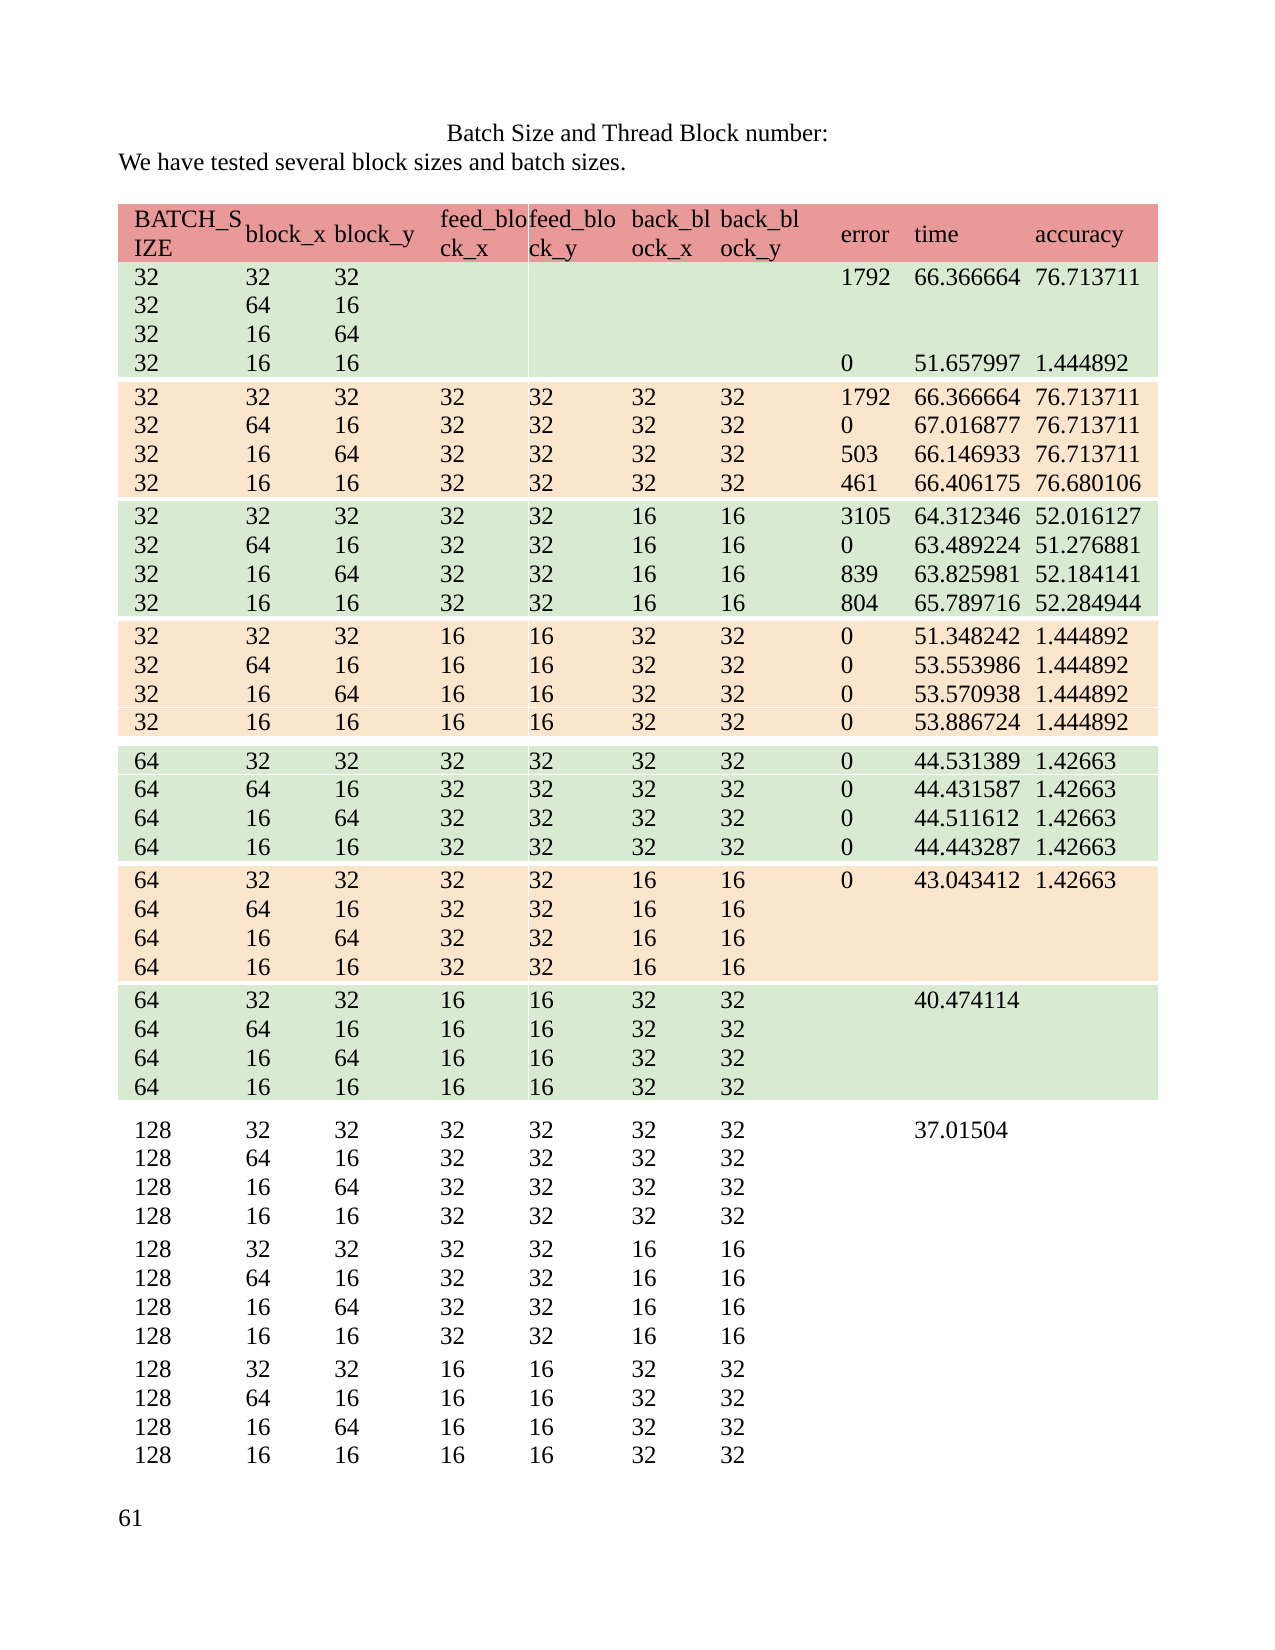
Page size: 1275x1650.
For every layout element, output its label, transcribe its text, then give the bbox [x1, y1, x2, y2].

table_cell 32 [631, 1412, 720, 1441]
table_cell 32 [720, 621, 809, 650]
table_cell 32 [529, 832, 617, 861]
table_cell [1035, 736, 1158, 741]
table_cell 32 [529, 468, 617, 497]
table_cell [118, 1144, 134, 1172]
table_cell 32 [440, 559, 528, 588]
table_cell [118, 985, 134, 1014]
table_cell [617, 1100, 631, 1105]
table_cell 32 [529, 1144, 617, 1172]
table_cell 16 [720, 894, 809, 923]
table_cell [529, 1230, 617, 1234]
table_cell 16 [529, 1441, 617, 1469]
table_cell 32 [440, 1172, 528, 1201]
table_cell 16 [440, 1072, 528, 1100]
table_cell [809, 1043, 841, 1072]
table_cell [841, 377, 914, 382]
table_cell 32 [720, 1043, 809, 1072]
table_cell 16 [245, 1072, 334, 1100]
table_cell [841, 1263, 914, 1292]
table_cell [440, 1100, 528, 1105]
table_cell [809, 588, 841, 616]
table_cell [720, 377, 809, 382]
table_cell [809, 1383, 841, 1412]
table_cell [617, 319, 631, 348]
table_cell [1035, 1235, 1158, 1263]
table_cell 65.789716 [914, 588, 1035, 616]
table_cell 16 [440, 1014, 528, 1043]
table_cell 1.42663 [1035, 866, 1158, 894]
table_cell [118, 803, 134, 832]
table_cell 44.531389 [914, 746, 1035, 774]
table_cell 1.444892 [1035, 621, 1158, 650]
table_cell 503 [841, 439, 914, 468]
table_cell 16 [720, 923, 809, 952]
table_header [617, 204, 631, 262]
table_cell [134, 741, 245, 746]
table_cell [529, 616, 617, 621]
table_cell [809, 616, 841, 621]
table_cell [423, 1230, 440, 1234]
table_cell [245, 741, 334, 746]
table_cell [914, 1105, 1035, 1110]
table_cell [617, 1354, 631, 1383]
table_cell [118, 1321, 134, 1349]
table_cell [809, 1230, 841, 1234]
table_cell 32 [334, 985, 423, 1014]
table_cell [720, 1230, 809, 1234]
table_cell [841, 1043, 914, 1072]
table_cell 32 [631, 1172, 720, 1201]
table_cell 16 [334, 775, 423, 803]
table_cell [809, 1354, 841, 1383]
table_cell [440, 262, 528, 291]
table_cell 64 [334, 439, 423, 468]
table_cell [334, 497, 423, 501]
table_cell 16 [529, 621, 617, 650]
table_cell [423, 736, 440, 741]
table_cell [134, 1230, 245, 1234]
table_cell 128 [134, 1292, 245, 1321]
table_cell 16 [245, 439, 334, 468]
table_cell 32 [631, 1383, 720, 1412]
table_cell [914, 923, 1035, 952]
table_cell [914, 736, 1035, 741]
table_cell 128 [134, 1172, 245, 1201]
table_cell 64 [245, 894, 334, 923]
table_cell [334, 1230, 423, 1234]
table_cell 1.444892 [1035, 650, 1158, 679]
table_cell 128 [134, 1354, 245, 1383]
table_cell [914, 616, 1035, 621]
table_cell [914, 1354, 1035, 1383]
table_cell [720, 1350, 809, 1354]
table_cell [841, 291, 914, 319]
table_cell 32 [720, 1172, 809, 1201]
table_cell 461 [841, 468, 914, 497]
table_cell [720, 262, 809, 291]
table_cell [440, 616, 528, 621]
table_cell 32 [529, 530, 617, 559]
table_header [118, 204, 134, 262]
table_cell [809, 832, 841, 861]
table_cell 128 [134, 1115, 245, 1143]
table_cell [529, 377, 617, 382]
table_cell 32 [529, 1235, 617, 1263]
table_cell 16 [631, 501, 720, 530]
table_cell [423, 291, 440, 319]
table_cell 52.016127 [1035, 501, 1158, 530]
table_cell [809, 1441, 841, 1469]
table_cell [423, 1144, 440, 1172]
table_cell [118, 319, 134, 348]
table_cell [118, 1201, 134, 1230]
table_cell 76.713711 [1035, 262, 1158, 291]
table_cell 1792 [841, 382, 914, 410]
table_cell [617, 588, 631, 616]
table_cell 32 [334, 746, 423, 774]
table_cell [617, 291, 631, 319]
table_cell [617, 952, 631, 981]
table_cell 16 [245, 588, 334, 616]
table_cell 16 [245, 1043, 334, 1072]
table_cell 16 [720, 952, 809, 981]
table_cell 32 [440, 588, 528, 616]
table_cell [809, 501, 841, 530]
table_cell [809, 497, 841, 501]
table_cell [617, 439, 631, 468]
table_cell 63.825981 [914, 559, 1035, 588]
table_cell [841, 1115, 914, 1143]
table_cell 66.406175 [914, 468, 1035, 497]
table_cell [334, 741, 423, 746]
table_cell 64 [245, 1383, 334, 1412]
table_cell [134, 981, 245, 985]
table_cell [134, 1110, 245, 1115]
table_cell [423, 497, 440, 501]
table_cell [1035, 894, 1158, 923]
table_cell 51.348242 [914, 621, 1035, 650]
table_cell [134, 1105, 245, 1110]
table_cell [617, 1172, 631, 1201]
table_cell [631, 861, 720, 866]
table_cell 16 [334, 588, 423, 616]
table_cell 64 [134, 1072, 245, 1100]
table_cell [423, 1115, 440, 1143]
table_cell 16 [245, 923, 334, 952]
table_cell 64 [134, 923, 245, 952]
table_cell [617, 894, 631, 923]
table_cell 32 [440, 803, 528, 832]
table_cell [529, 1100, 617, 1105]
table_cell 64 [134, 832, 245, 861]
table_cell 32 [440, 382, 528, 410]
table_cell 32 [529, 559, 617, 588]
table_cell 64 [245, 650, 334, 679]
table_cell 32 [440, 530, 528, 559]
table_cell 64 [334, 1292, 423, 1321]
table_cell [529, 319, 617, 348]
table_cell 32 [529, 501, 617, 530]
table_cell [617, 775, 631, 803]
table_cell [334, 1110, 423, 1115]
table_cell [914, 1110, 1035, 1115]
table_cell [118, 497, 134, 501]
table_cell 16 [334, 291, 423, 319]
table_cell [720, 348, 809, 377]
table_cell [841, 952, 914, 981]
table_header block_y [334, 204, 423, 262]
table_cell [809, 708, 841, 736]
table_cell [914, 1292, 1035, 1321]
table_cell 16 [334, 410, 423, 439]
table_cell 32 [631, 382, 720, 410]
table_cell 16 [440, 708, 528, 736]
table_cell [914, 981, 1035, 985]
table_cell 32 [334, 866, 423, 894]
table_cell 32 [720, 439, 809, 468]
table_cell [423, 1072, 440, 1100]
table_cell 16 [631, 588, 720, 616]
table_cell 32 [334, 262, 423, 291]
table_cell 32 [334, 1235, 423, 1263]
table_cell 32 [631, 468, 720, 497]
table_cell 0 [841, 708, 914, 736]
table_cell 32 [440, 952, 528, 981]
table_cell [118, 588, 134, 616]
table_cell [118, 1043, 134, 1072]
table_cell [914, 894, 1035, 923]
table_cell [529, 348, 617, 377]
table_cell 16 [529, 1354, 617, 1383]
table_cell [720, 291, 809, 319]
table_cell [118, 262, 134, 291]
table_cell 16 [245, 1321, 334, 1349]
table_cell 1.444892 [1035, 708, 1158, 736]
table_cell [617, 559, 631, 588]
table_cell [841, 1105, 914, 1110]
table_cell 32 [440, 866, 528, 894]
table_cell [440, 291, 528, 319]
table_cell [809, 319, 841, 348]
table_cell [841, 1014, 914, 1043]
table_cell 16 [440, 1412, 528, 1441]
table_cell [914, 291, 1035, 319]
table_cell 64.312346 [914, 501, 1035, 530]
table_cell 0 [841, 866, 914, 894]
table_cell [118, 291, 134, 319]
table_cell 32 [245, 746, 334, 774]
table_cell [617, 1263, 631, 1292]
table_cell 16 [631, 1235, 720, 1263]
table_cell [809, 923, 841, 952]
table_cell [631, 1100, 720, 1105]
table_cell [617, 736, 631, 741]
table_cell [118, 1110, 134, 1115]
table_cell [118, 1105, 134, 1110]
table_cell 64 [334, 1412, 423, 1441]
table_cell [423, 775, 440, 803]
table_cell 32 [440, 410, 528, 439]
table_cell [809, 981, 841, 985]
table_cell [118, 439, 134, 468]
table_cell 32 [529, 746, 617, 774]
table_cell 32 [720, 1072, 809, 1100]
table_cell [1035, 1144, 1158, 1172]
table_cell [809, 1110, 841, 1115]
table_cell 32 [720, 650, 809, 679]
table_cell [1035, 1043, 1158, 1072]
table_cell [118, 621, 134, 650]
table_cell [118, 1072, 134, 1100]
table_cell [118, 894, 134, 923]
table_cell 32 [440, 439, 528, 468]
table_cell [720, 497, 809, 501]
table_cell [529, 1110, 617, 1115]
table_cell 16 [334, 952, 423, 981]
table_cell [914, 319, 1035, 348]
table_cell [720, 861, 809, 866]
table_cell [809, 1100, 841, 1105]
table_cell [841, 1235, 914, 1263]
table_cell 16 [631, 1292, 720, 1321]
table_cell [1035, 1412, 1158, 1441]
table_cell [841, 319, 914, 348]
table_cell [617, 1110, 631, 1115]
table_cell [841, 616, 914, 621]
table_cell 32 [720, 1383, 809, 1412]
table_cell 76.713711 [1035, 410, 1158, 439]
table_cell [617, 1441, 631, 1469]
table_cell [809, 377, 841, 382]
table_cell 16 [631, 1321, 720, 1349]
table_cell 16 [440, 1043, 528, 1072]
table_cell [617, 1105, 631, 1110]
table_cell [334, 981, 423, 985]
table_cell [1035, 616, 1158, 621]
table_cell 32 [440, 775, 528, 803]
table_cell [440, 981, 528, 985]
table_cell 32 [134, 708, 245, 736]
table_cell 32 [440, 746, 528, 774]
table_cell 32 [529, 923, 617, 952]
table_cell [841, 497, 914, 501]
table_cell [423, 621, 440, 650]
table_cell [423, 985, 440, 1014]
table_cell 16 [529, 1072, 617, 1100]
table_cell 32 [720, 803, 809, 832]
table_cell [423, 952, 440, 981]
table_cell 32 [631, 1441, 720, 1469]
table_cell [245, 1230, 334, 1234]
table_cell [1035, 952, 1158, 981]
table_cell [134, 377, 245, 382]
table_cell 32 [440, 923, 528, 952]
table_cell 64 [334, 679, 423, 707]
table_cell 32 [529, 1172, 617, 1201]
table_cell 0 [841, 348, 914, 377]
table_cell [809, 741, 841, 746]
table_cell [809, 1014, 841, 1043]
table_cell [841, 1412, 914, 1441]
table_cell 16 [631, 530, 720, 559]
table_cell 32 [134, 291, 245, 319]
table_cell 64 [245, 775, 334, 803]
table_cell 32 [631, 650, 720, 679]
table_cell [334, 1100, 423, 1105]
table_cell [809, 746, 841, 774]
table_cell [809, 650, 841, 679]
table_cell [423, 1105, 440, 1110]
table_cell [1035, 1172, 1158, 1201]
table_cell [720, 741, 809, 746]
table_cell 16 [720, 1321, 809, 1349]
table_cell 16 [440, 621, 528, 650]
table_cell 16 [529, 708, 617, 736]
table_cell [118, 377, 134, 382]
table_cell [423, 319, 440, 348]
table_cell 32 [440, 1263, 528, 1292]
table_cell 32 [720, 1441, 809, 1469]
table_cell [809, 348, 841, 377]
table_cell 32 [134, 439, 245, 468]
table_cell 32 [245, 866, 334, 894]
table_cell [809, 894, 841, 923]
table_cell 32 [134, 382, 245, 410]
table_cell 32 [720, 382, 809, 410]
table_cell [617, 1292, 631, 1321]
table_cell 32 [440, 468, 528, 497]
table_cell 52.184141 [1035, 559, 1158, 588]
table_cell 16 [245, 708, 334, 736]
table_cell 0 [841, 410, 914, 439]
table_cell 76.680106 [1035, 468, 1158, 497]
table_cell [1035, 377, 1158, 382]
table_cell 37.01504 [914, 1115, 1035, 1143]
table_cell [841, 1321, 914, 1349]
text Batch Size and Thread Block number: [118, 118, 1157, 147]
table_cell [914, 1043, 1035, 1072]
table_cell [631, 1110, 720, 1115]
table_cell [118, 741, 134, 746]
table_cell [440, 1110, 528, 1115]
table_cell [914, 1230, 1035, 1234]
table_cell [118, 559, 134, 588]
table_cell [809, 952, 841, 981]
table_cell 32 [529, 894, 617, 923]
table_cell [118, 410, 134, 439]
table_cell [617, 348, 631, 377]
table_cell [841, 1354, 914, 1383]
table_cell [440, 736, 528, 741]
table_cell [245, 861, 334, 866]
table_cell 64 [134, 985, 245, 1014]
table_cell [1035, 1354, 1158, 1383]
table_cell [1035, 497, 1158, 501]
table_cell [914, 1383, 1035, 1412]
table_cell [245, 497, 334, 501]
table_cell [423, 468, 440, 497]
table_cell 1.42663 [1035, 746, 1158, 774]
table_cell 44.511612 [914, 803, 1035, 832]
table_cell 16 [440, 1383, 528, 1412]
table_cell 16 [440, 650, 528, 679]
table_cell 16 [334, 1201, 423, 1230]
table_cell [914, 1072, 1035, 1100]
table_cell 32 [720, 1354, 809, 1383]
table_cell [841, 861, 914, 866]
table_cell [118, 866, 134, 894]
table_cell [841, 1292, 914, 1321]
table_cell [1035, 1350, 1158, 1354]
table_cell 51.657997 [914, 348, 1035, 377]
table_cell [245, 1110, 334, 1115]
table_cell 32 [134, 559, 245, 588]
table_cell [245, 377, 334, 382]
table_cell [617, 1230, 631, 1234]
table_cell 44.431587 [914, 775, 1035, 803]
table_cell [440, 377, 528, 382]
table_cell 32 [631, 1115, 720, 1143]
table_cell [617, 1235, 631, 1263]
table_cell [841, 981, 914, 985]
table_cell 128 [134, 1235, 245, 1263]
table_cell [617, 497, 631, 501]
table_cell 32 [720, 1115, 809, 1143]
table_cell [118, 775, 134, 803]
table_cell [914, 861, 1035, 866]
table_cell [423, 377, 440, 382]
table_cell 32 [134, 468, 245, 497]
table_cell 16 [334, 708, 423, 736]
table_cell [1035, 1115, 1158, 1143]
table_cell 16 [720, 588, 809, 616]
table_cell [617, 985, 631, 1014]
table_cell [809, 1350, 841, 1354]
table_cell 32 [245, 262, 334, 291]
table_cell [809, 861, 841, 866]
table_cell [423, 588, 440, 616]
table_cell [631, 319, 720, 348]
table_cell [440, 348, 528, 377]
table_cell [334, 1105, 423, 1110]
table_cell [1035, 1072, 1158, 1100]
table_cell 32 [529, 1292, 617, 1321]
table_cell [1035, 981, 1158, 985]
table_cell 64 [334, 559, 423, 588]
table_cell [1035, 1201, 1158, 1230]
table_cell 32 [529, 1263, 617, 1292]
table_cell [423, 866, 440, 894]
table_cell [841, 923, 914, 952]
table_cell [118, 382, 134, 410]
table_cell [118, 981, 134, 985]
table_cell 16 [245, 679, 334, 707]
table_cell [423, 439, 440, 468]
table_cell 64 [334, 923, 423, 952]
table_cell 0 [841, 832, 914, 861]
table_cell [617, 468, 631, 497]
table_cell [118, 1100, 134, 1105]
table_cell [841, 741, 914, 746]
table_cell [529, 741, 617, 746]
table_cell 32 [440, 1144, 528, 1172]
table_cell [631, 497, 720, 501]
table_cell [617, 530, 631, 559]
table_cell [1035, 985, 1158, 1014]
table_cell [423, 708, 440, 736]
table_cell [423, 348, 440, 377]
table_cell 64 [134, 1014, 245, 1043]
table_cell [914, 1263, 1035, 1292]
table_cell 32 [631, 410, 720, 439]
table_cell [440, 497, 528, 501]
table_cell 64 [245, 1144, 334, 1172]
table_cell 16 [720, 501, 809, 530]
table_cell 32 [334, 621, 423, 650]
table_header back_block_x [631, 204, 720, 262]
table_cell [914, 377, 1035, 382]
table_cell [118, 1441, 134, 1469]
table_cell 32 [529, 866, 617, 894]
table_cell 0 [841, 679, 914, 707]
table_cell 64 [245, 291, 334, 319]
table_cell 32 [134, 410, 245, 439]
table_cell 66.366664 [914, 262, 1035, 291]
table_cell [809, 775, 841, 803]
table_cell 76.713711 [1035, 382, 1158, 410]
table_cell 16 [631, 1263, 720, 1292]
table_cell [134, 736, 245, 741]
table_cell [423, 1263, 440, 1292]
table_cell 32 [134, 501, 245, 530]
table_cell 64 [134, 746, 245, 774]
table_cell [809, 530, 841, 559]
table_cell [334, 616, 423, 621]
table_cell 64 [245, 1014, 334, 1043]
table_cell [617, 410, 631, 439]
table_cell 16 [334, 832, 423, 861]
table_cell [118, 1412, 134, 1441]
table_cell 16 [631, 866, 720, 894]
table_cell 1.444892 [1035, 348, 1158, 377]
table_cell 32 [529, 803, 617, 832]
table_cell [334, 861, 423, 866]
table_header feed_block_y [529, 204, 617, 262]
table_cell [423, 894, 440, 923]
table_cell 32 [334, 501, 423, 530]
table_cell 66.146933 [914, 439, 1035, 468]
table_cell [841, 1100, 914, 1105]
table_cell [423, 559, 440, 588]
table_cell [334, 377, 423, 382]
table_cell [809, 559, 841, 588]
table_cell 16 [245, 319, 334, 348]
table_cell [423, 1292, 440, 1321]
table_cell [423, 923, 440, 952]
table_cell 32 [245, 985, 334, 1014]
table_cell 0 [841, 803, 914, 832]
table_cell [841, 736, 914, 741]
table_cell [631, 981, 720, 985]
table_cell [118, 923, 134, 952]
table_cell [617, 1043, 631, 1072]
table_cell 32 [720, 410, 809, 439]
table_cell 64 [134, 1043, 245, 1072]
table_cell [423, 1201, 440, 1230]
table_cell [118, 708, 134, 736]
table_cell [841, 894, 914, 923]
table_cell 804 [841, 588, 914, 616]
table_cell 76.713711 [1035, 439, 1158, 468]
table_cell 32 [631, 679, 720, 707]
table_cell 32 [134, 348, 245, 377]
table_cell [809, 679, 841, 707]
table_cell 32 [720, 746, 809, 774]
table_cell [423, 1441, 440, 1469]
table_cell [809, 1412, 841, 1441]
table_cell [423, 803, 440, 832]
table_cell 32 [720, 1014, 809, 1043]
table_cell [134, 861, 245, 866]
table_cell 51.276881 [1035, 530, 1158, 559]
table_cell [809, 439, 841, 468]
table_cell 0 [841, 775, 914, 803]
table_cell 16 [334, 1014, 423, 1043]
table_cell [914, 1014, 1035, 1043]
table_cell [118, 1235, 134, 1263]
table_cell [914, 952, 1035, 981]
table_cell [720, 1110, 809, 1115]
table_cell [631, 1350, 720, 1354]
table_cell 16 [334, 1441, 423, 1469]
table_cell [334, 736, 423, 741]
table_cell [440, 861, 528, 866]
table_cell 32 [631, 985, 720, 1014]
table_cell 32 [631, 746, 720, 774]
table_cell [423, 1014, 440, 1043]
table_cell 32 [631, 621, 720, 650]
table_cell [617, 501, 631, 530]
table_cell [809, 866, 841, 894]
table_cell 52.284944 [1035, 588, 1158, 616]
table_cell 16 [334, 1072, 423, 1100]
table_cell 32 [245, 1354, 334, 1383]
table_cell 32 [334, 1354, 423, 1383]
table_cell [1035, 1230, 1158, 1234]
table_cell [631, 348, 720, 377]
table_cell [423, 382, 440, 410]
table_cell [1035, 1105, 1158, 1110]
table_cell [1035, 861, 1158, 866]
table_cell [617, 1321, 631, 1349]
table_cell 0 [841, 650, 914, 679]
table_cell [841, 1201, 914, 1230]
table_cell [809, 1235, 841, 1263]
table_cell [617, 803, 631, 832]
table_cell 32 [440, 1292, 528, 1321]
table_header back_block_y [720, 204, 809, 262]
table_header block_x [245, 204, 334, 262]
table_cell [841, 985, 914, 1014]
table_cell 66.366664 [914, 382, 1035, 410]
table_cell 64 [334, 319, 423, 348]
table_cell 16 [245, 1201, 334, 1230]
table_cell 32 [720, 1144, 809, 1172]
table_cell [809, 1201, 841, 1230]
table_cell [617, 1014, 631, 1043]
table_cell [617, 981, 631, 985]
table_cell [631, 616, 720, 621]
table_cell 32 [529, 588, 617, 616]
table_cell [118, 1292, 134, 1321]
table_cell [423, 650, 440, 679]
table_cell [529, 736, 617, 741]
table_cell [809, 1321, 841, 1349]
table_cell [617, 621, 631, 650]
table_cell 32 [529, 410, 617, 439]
table_cell 16 [720, 866, 809, 894]
table_cell [423, 501, 440, 530]
table_cell 16 [334, 468, 423, 497]
table_cell [631, 262, 720, 291]
table_cell [809, 1105, 841, 1110]
table_cell [914, 1100, 1035, 1105]
table_header feed_block_x [440, 204, 528, 262]
table_cell [809, 1115, 841, 1143]
table_header [423, 204, 440, 262]
table_cell 32 [334, 382, 423, 410]
table_cell [809, 291, 841, 319]
table_cell [118, 1230, 134, 1234]
table_cell 32 [134, 621, 245, 650]
table_cell [617, 741, 631, 746]
table_cell [529, 1105, 617, 1110]
table_header error [841, 204, 914, 262]
table_cell [1035, 291, 1158, 319]
table_cell [1035, 741, 1158, 746]
table_cell 0 [841, 746, 914, 774]
table_cell 1792 [841, 262, 914, 291]
table_cell [809, 468, 841, 497]
table_cell [617, 679, 631, 707]
table_cell 32 [631, 775, 720, 803]
table_cell 64 [134, 894, 245, 923]
table_cell [134, 497, 245, 501]
table_cell [1035, 1321, 1158, 1349]
table_cell 16 [529, 1412, 617, 1441]
table_cell 16 [529, 650, 617, 679]
table_cell 32 [720, 1412, 809, 1441]
table_cell 32 [631, 439, 720, 468]
table_cell [809, 1263, 841, 1292]
table_cell 32 [245, 382, 334, 410]
table_cell [1035, 1014, 1158, 1043]
table_cell 3105 [841, 501, 914, 530]
table_cell [631, 1230, 720, 1234]
table_cell 128 [134, 1263, 245, 1292]
table_cell 32 [529, 952, 617, 981]
table_cell [423, 861, 440, 866]
table_cell [617, 1383, 631, 1412]
table_cell 32 [134, 679, 245, 707]
table_cell [809, 736, 841, 741]
table_cell 64 [334, 1172, 423, 1201]
table_cell [617, 1201, 631, 1230]
table_cell [245, 1105, 334, 1110]
table_cell [841, 1230, 914, 1234]
table_cell [118, 1014, 134, 1043]
table_cell [134, 616, 245, 621]
table_cell 32 [631, 708, 720, 736]
table_cell 16 [245, 832, 334, 861]
table_cell 32 [720, 985, 809, 1014]
table_cell [118, 1263, 134, 1292]
table_cell 32 [245, 621, 334, 650]
table_cell [914, 1441, 1035, 1469]
table_cell 32 [631, 803, 720, 832]
table_cell [440, 1230, 528, 1234]
table_cell 16 [245, 803, 334, 832]
table_cell [118, 861, 134, 866]
table_cell 32 [631, 1072, 720, 1100]
table_cell [529, 291, 617, 319]
table_cell 16 [529, 1383, 617, 1412]
table_cell 0 [841, 530, 914, 559]
table_cell 32 [631, 832, 720, 861]
table_cell [617, 1072, 631, 1100]
text We have tested several block sizes and batch sizes. [118, 147, 1157, 176]
table_cell [245, 1350, 334, 1354]
table_cell 32 [245, 1235, 334, 1263]
table_cell 16 [334, 1144, 423, 1172]
table_cell [720, 319, 809, 348]
table_cell [720, 736, 809, 741]
table_cell 16 [334, 1321, 423, 1349]
table_cell 64 [134, 803, 245, 832]
table_cell [134, 1100, 245, 1105]
table_cell [118, 1115, 134, 1143]
table_cell 32 [440, 501, 528, 530]
table_cell 32 [134, 588, 245, 616]
table_cell [720, 1105, 809, 1110]
table_cell 16 [529, 1043, 617, 1072]
table_cell [423, 262, 440, 291]
table_cell 16 [245, 1412, 334, 1441]
table_cell [423, 616, 440, 621]
table_cell [423, 1383, 440, 1412]
table_cell [617, 866, 631, 894]
table_cell 67.016877 [914, 410, 1035, 439]
table_cell 32 [529, 1115, 617, 1143]
table_cell [529, 981, 617, 985]
table_cell 32 [529, 1201, 617, 1230]
table_cell [617, 1412, 631, 1441]
table_cell [1035, 1263, 1158, 1292]
table_cell [118, 746, 134, 774]
table_cell 32 [245, 1115, 334, 1143]
table_cell [914, 1201, 1035, 1230]
table_cell 16 [631, 923, 720, 952]
table_cell 53.886724 [914, 708, 1035, 736]
table_cell [617, 1144, 631, 1172]
table_cell [841, 1383, 914, 1412]
table_cell 32 [440, 1115, 528, 1143]
table_cell 16 [720, 1292, 809, 1321]
table_cell 128 [134, 1441, 245, 1469]
table_cell [617, 650, 631, 679]
table_cell 16 [245, 559, 334, 588]
table_cell [423, 832, 440, 861]
table_cell [423, 1100, 440, 1105]
table_cell 44.443287 [914, 832, 1035, 861]
table_cell [809, 382, 841, 410]
table_cell [118, 679, 134, 707]
table_cell 0 [841, 621, 914, 650]
table_cell 16 [631, 559, 720, 588]
table_cell 16 [720, 530, 809, 559]
table_cell [617, 382, 631, 410]
table_cell [1035, 1383, 1158, 1412]
table_cell [631, 741, 720, 746]
table_cell 32 [631, 1014, 720, 1043]
table_cell [118, 501, 134, 530]
table_cell [134, 1350, 245, 1354]
table_cell 32 [440, 1235, 528, 1263]
table_cell [617, 377, 631, 382]
table_header [809, 204, 841, 262]
table_cell 32 [134, 319, 245, 348]
table_header accuracy [1035, 204, 1158, 262]
table_cell [423, 1321, 440, 1349]
table_cell 128 [134, 1383, 245, 1412]
table_cell [720, 616, 809, 621]
table_cell [841, 1072, 914, 1100]
table_cell [809, 621, 841, 650]
table_cell [914, 1350, 1035, 1354]
table_cell [720, 1100, 809, 1105]
table_cell [809, 803, 841, 832]
table_cell [617, 708, 631, 736]
table_cell [118, 1350, 134, 1354]
table_cell [118, 468, 134, 497]
table_cell [720, 981, 809, 985]
table_cell 32 [631, 1201, 720, 1230]
table_cell 64 [245, 1263, 334, 1292]
table_cell 128 [134, 1321, 245, 1349]
table_cell 16 [334, 1383, 423, 1412]
table_cell [529, 861, 617, 866]
table_cell [617, 616, 631, 621]
table_cell [118, 348, 134, 377]
table_cell [809, 410, 841, 439]
table_cell [334, 1350, 423, 1354]
table_cell [809, 1144, 841, 1172]
table_cell [841, 1441, 914, 1469]
table_cell 40.474114 [914, 985, 1035, 1014]
table_cell 32 [529, 382, 617, 410]
table_cell 1.444892 [1035, 679, 1158, 707]
table_cell 32 [334, 1115, 423, 1143]
table_cell [440, 1350, 528, 1354]
table_cell 53.553986 [914, 650, 1035, 679]
table_cell [423, 746, 440, 774]
table_cell 64 [134, 952, 245, 981]
table_cell [118, 616, 134, 621]
table_cell [245, 736, 334, 741]
table_cell 32 [631, 1354, 720, 1383]
table_cell 64 [334, 1043, 423, 1072]
table_cell 32 [631, 1043, 720, 1072]
table_cell 32 [134, 530, 245, 559]
table_cell [841, 1110, 914, 1115]
table_cell 16 [334, 650, 423, 679]
table_cell 32 [440, 894, 528, 923]
table_cell 128 [134, 1201, 245, 1230]
table_cell 16 [440, 1354, 528, 1383]
table_cell 16 [440, 679, 528, 707]
table_cell 16 [631, 894, 720, 923]
table_cell 32 [720, 1201, 809, 1230]
table_cell [423, 1043, 440, 1072]
table_cell 16 [245, 1441, 334, 1469]
table_cell 43.043412 [914, 866, 1035, 894]
table_cell [617, 832, 631, 861]
table_cell [809, 1172, 841, 1201]
table_cell [423, 1412, 440, 1441]
table_cell 1.42663 [1035, 832, 1158, 861]
table_cell 16 [245, 1172, 334, 1201]
table_cell 64 [245, 410, 334, 439]
table_cell [841, 1144, 914, 1172]
table_cell 32 [529, 439, 617, 468]
table_cell [1035, 1292, 1158, 1321]
table_cell 16 [334, 348, 423, 377]
table_cell [914, 1412, 1035, 1441]
table_cell [1035, 1100, 1158, 1105]
table_cell [617, 1115, 631, 1143]
table_cell [617, 861, 631, 866]
table_cell [841, 1172, 914, 1201]
table_cell [118, 952, 134, 981]
table_cell [423, 1172, 440, 1201]
table_cell [423, 1235, 440, 1263]
table_cell [631, 1105, 720, 1110]
table_header BATCH_SIZE [134, 204, 245, 262]
table_cell 1.42663 [1035, 803, 1158, 832]
table_cell 64 [134, 866, 245, 894]
table_cell 839 [841, 559, 914, 588]
table_cell 16 [529, 1014, 617, 1043]
table_cell 32 [720, 775, 809, 803]
table_cell 32 [720, 468, 809, 497]
table_cell 32 [631, 1144, 720, 1172]
table_cell [1035, 319, 1158, 348]
table_cell 16 [334, 530, 423, 559]
table_cell 16 [440, 1441, 528, 1469]
table_cell [809, 262, 841, 291]
table_cell [423, 1354, 440, 1383]
table_cell 32 [720, 708, 809, 736]
table_cell 32 [440, 1321, 528, 1349]
table_cell [118, 530, 134, 559]
table_cell [1035, 923, 1158, 952]
table_cell 16 [245, 952, 334, 981]
table_cell [440, 319, 528, 348]
table_cell [914, 741, 1035, 746]
table_cell [529, 497, 617, 501]
table_cell [423, 1110, 440, 1115]
table_cell [914, 497, 1035, 501]
table_cell 16 [245, 1292, 334, 1321]
table_cell [423, 741, 440, 746]
table_cell 32 [720, 679, 809, 707]
table_cell 63.489224 [914, 530, 1035, 559]
table_cell [529, 262, 617, 291]
table_cell [245, 1100, 334, 1105]
table_cell 32 [529, 1321, 617, 1349]
table_cell 16 [529, 679, 617, 707]
table_cell [914, 1172, 1035, 1201]
table_cell 1.42663 [1035, 775, 1158, 803]
table_cell [118, 1383, 134, 1412]
table_cell 64 [245, 530, 334, 559]
table_cell [118, 1172, 134, 1201]
table_cell 16 [334, 894, 423, 923]
table_cell 128 [134, 1144, 245, 1172]
table_cell 32 [440, 1201, 528, 1230]
table_cell 32 [440, 832, 528, 861]
table_cell [809, 985, 841, 1014]
table_cell 53.570938 [914, 679, 1035, 707]
table_cell 64 [134, 775, 245, 803]
table_cell 32 [720, 832, 809, 861]
table_cell 16 [529, 985, 617, 1014]
table_cell [423, 530, 440, 559]
table_cell [440, 741, 528, 746]
table_cell [423, 679, 440, 707]
table_cell [245, 616, 334, 621]
table_cell 16 [720, 559, 809, 588]
table_cell 16 [720, 1263, 809, 1292]
table_cell [440, 1105, 528, 1110]
table_cell 32 [134, 262, 245, 291]
table_header time [914, 204, 1035, 262]
table_cell [118, 736, 134, 741]
table_cell [631, 377, 720, 382]
table_cell 16 [245, 468, 334, 497]
table_cell [617, 923, 631, 952]
table_cell 16 [245, 348, 334, 377]
table_cell [423, 981, 440, 985]
table_cell 64 [334, 803, 423, 832]
table_cell [914, 1144, 1035, 1172]
table_cell [118, 650, 134, 679]
table_cell [914, 1321, 1035, 1349]
table_cell [809, 1292, 841, 1321]
table_cell [529, 1350, 617, 1354]
table_cell [617, 746, 631, 774]
table_cell [841, 1350, 914, 1354]
table_cell [118, 1354, 134, 1383]
table_cell [1035, 1110, 1158, 1115]
table_cell 16 [334, 1263, 423, 1292]
table_cell [809, 1072, 841, 1100]
table_cell 16 [440, 985, 528, 1014]
table_cell [631, 736, 720, 741]
table_cell [1035, 1441, 1158, 1469]
table_cell 32 [245, 501, 334, 530]
table_cell 16 [631, 952, 720, 981]
table_cell [245, 981, 334, 985]
table_cell [617, 262, 631, 291]
table_cell 32 [134, 650, 245, 679]
table_cell [631, 291, 720, 319]
table_cell [423, 1350, 440, 1354]
table_cell 32 [529, 775, 617, 803]
table_cell [118, 832, 134, 861]
table_cell [617, 1350, 631, 1354]
table_cell 128 [134, 1412, 245, 1441]
table_cell 16 [720, 1235, 809, 1263]
table_cell [423, 410, 440, 439]
table_cell [914, 1235, 1035, 1263]
